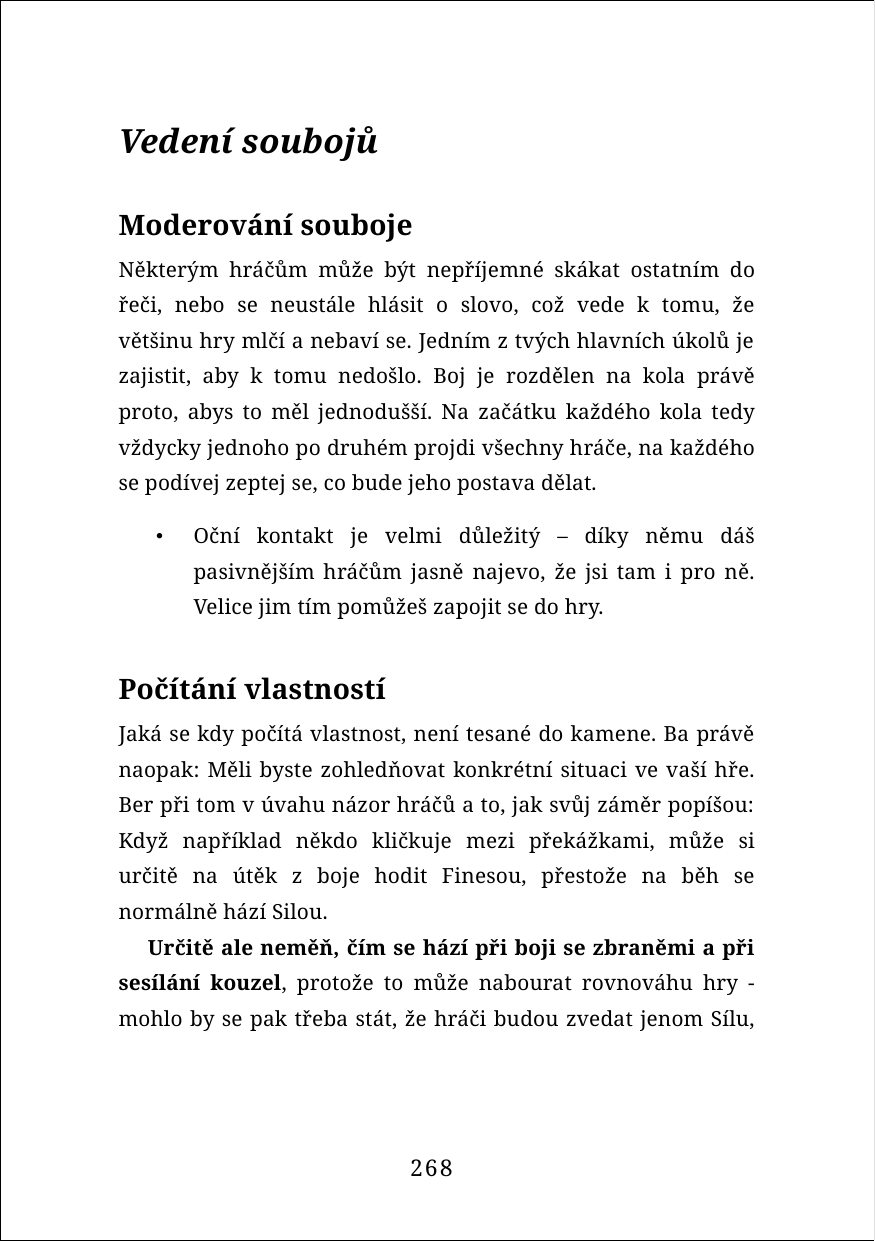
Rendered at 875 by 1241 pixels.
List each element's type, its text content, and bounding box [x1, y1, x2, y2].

list Oční kontakt je velmi důležitý – díky němu dáš pasivnějším hráčům jasně najevo, že jsi tam i pro ně. Velice jim tím pomůžeš zapojit se do hry. [156, 521, 756, 621]
text Některým hráčům může být nepříjemné skákat ostatním do řeči, nebo se neustále hlásit o slovo, což vede k tomu, že většinu hry mlčí a nebaví se. Jedním z tvých hlavních úkolů je zajistit, aby k tomu nedošlo. Boj je rozdělen na kola právě proto, abys to měl jednodušší. Na začátku každého kola tedy vždycky jednoho po druhém projdi všechny hráče, na každého se podívej zeptej se, co bude jeho postava dělat. [118, 255, 756, 497]
text Jaká se kdy počítá vlastnost, není tesané do kamene. Ba právě naopak: Měli byste zohledňovat konkrétní situaci ve vaší hře. Ber při tom v úvahu názor hráčů a to, jak svůj záměr popíšou: Když například někdo kličkuje mezi překážkami, může si určitě na útěk z boje hodit Finesou, přestože na běh se normálně hází Silou. Určitě ale neměň, čím se hází při boji se zbraněmi a při sesílání kouzel, protože to může nabourat rovnováhu hry - mohlo by se pak třeba stát, že hráči budou zvedat jenom Sílu, [118, 719, 756, 1032]
subtitle Počítání vlastností [118, 669, 756, 708]
subtitle Vedení soubojů [118, 118, 756, 164]
subtitle Moderování souboje [118, 205, 756, 243]
